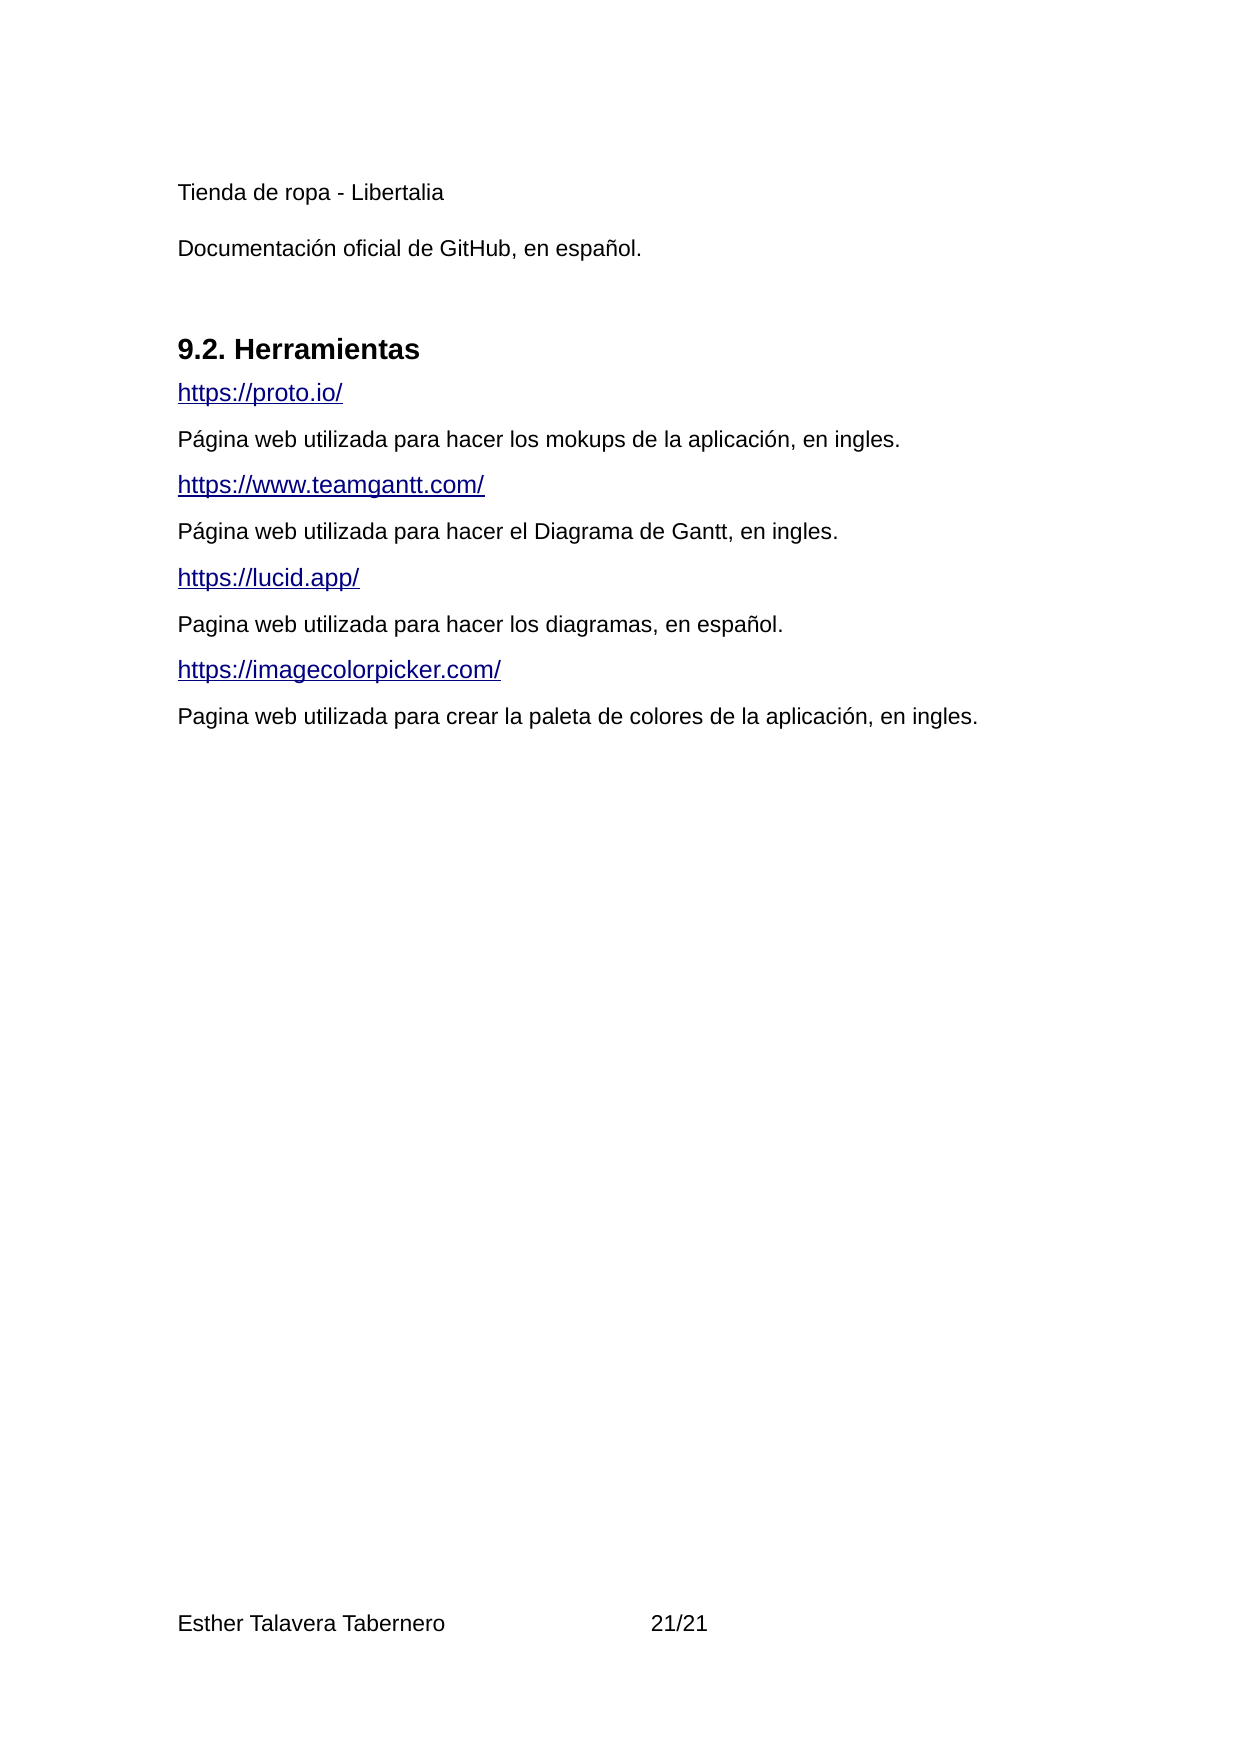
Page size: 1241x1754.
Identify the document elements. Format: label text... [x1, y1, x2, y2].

text Documentación oficial de GitHub, en español. [177, 235, 1122, 262]
text https://imagecolorpicker.com/ [177, 655, 1122, 684]
text https://proto.io/ [177, 378, 1122, 407]
text https://lucid.app/ [177, 563, 1122, 592]
subtitle 9.2. Herramientas [177, 332, 1122, 366]
text https://www.teamgantt.com/ [177, 471, 1122, 499]
text Página web utilizada para hacer los mokups de la aplicación, en ingles. [177, 426, 1122, 452]
text Pagina web utilizada para crear la paleta de colores de la aplicación, en ingles. [177, 703, 1122, 729]
text Pagina web utilizada para hacer los diagramas, en español. [177, 611, 1122, 637]
text Página web utilizada para hacer el Diagrama de Gantt, en ingles. [177, 518, 1122, 544]
